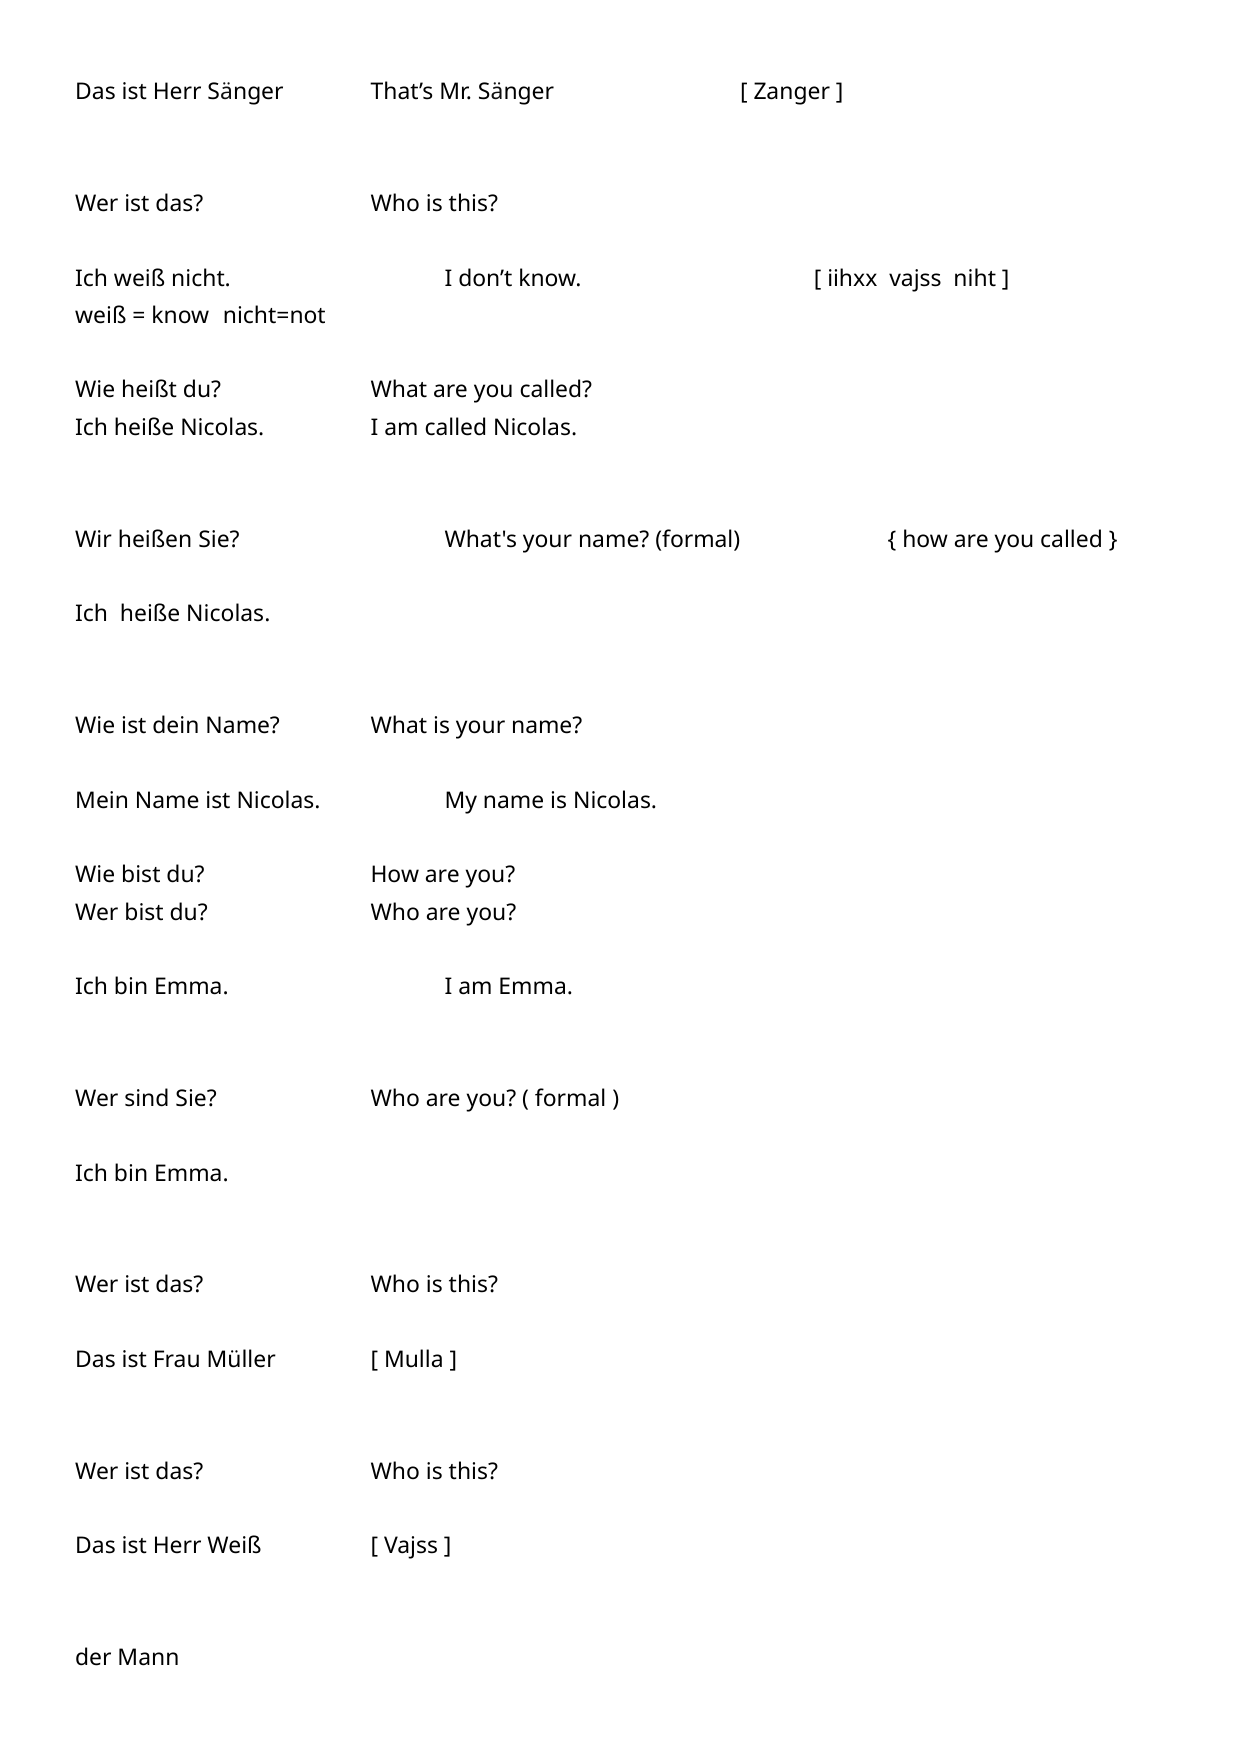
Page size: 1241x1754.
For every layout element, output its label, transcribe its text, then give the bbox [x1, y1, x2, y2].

text Ich bin Emma. [75, 1156, 1165, 1188]
text Ich weiß nicht. I don’t know. [ iihxx vajss niht ] [75, 261, 1165, 293]
text Wie heißt du? What are you called? [75, 373, 1165, 404]
text Wer ist das? Who is this? [75, 1268, 1165, 1299]
text Ich heiße Nicolas. [75, 597, 1165, 628]
text Wer ist das? Who is this? [75, 1455, 1165, 1486]
text Wie ist dein Name? What is your name? [75, 709, 1165, 740]
text Wir heißen Sie? What's your name? (formal) { how are you called } [75, 522, 1165, 554]
text Mein Name ist Nicolas. My name is Nicolas. [75, 783, 1165, 815]
text Wer sind Sie? Who are you? ( formal ) [75, 1082, 1165, 1113]
text der Mann [75, 1641, 1165, 1672]
text Wer bist du? Who are you? [75, 895, 1165, 927]
text weiß = know nicht=not [75, 299, 1165, 330]
text Das ist Herr Sänger That’s Mr. Sänger [ Zanger ] [75, 75, 1165, 106]
text Ich heiße Nicolas. I am called Nicolas. [75, 411, 1165, 442]
text Wie bist du? How are you? [75, 858, 1165, 889]
text Das ist Herr Weiß [ Vajss ] [75, 1529, 1165, 1561]
text Das ist Frau Müller [ Mulla ] [75, 1343, 1165, 1374]
text Wer ist das? Who is this? [75, 187, 1165, 218]
text Ich bin Emma. I am Emma. [75, 970, 1165, 1001]
